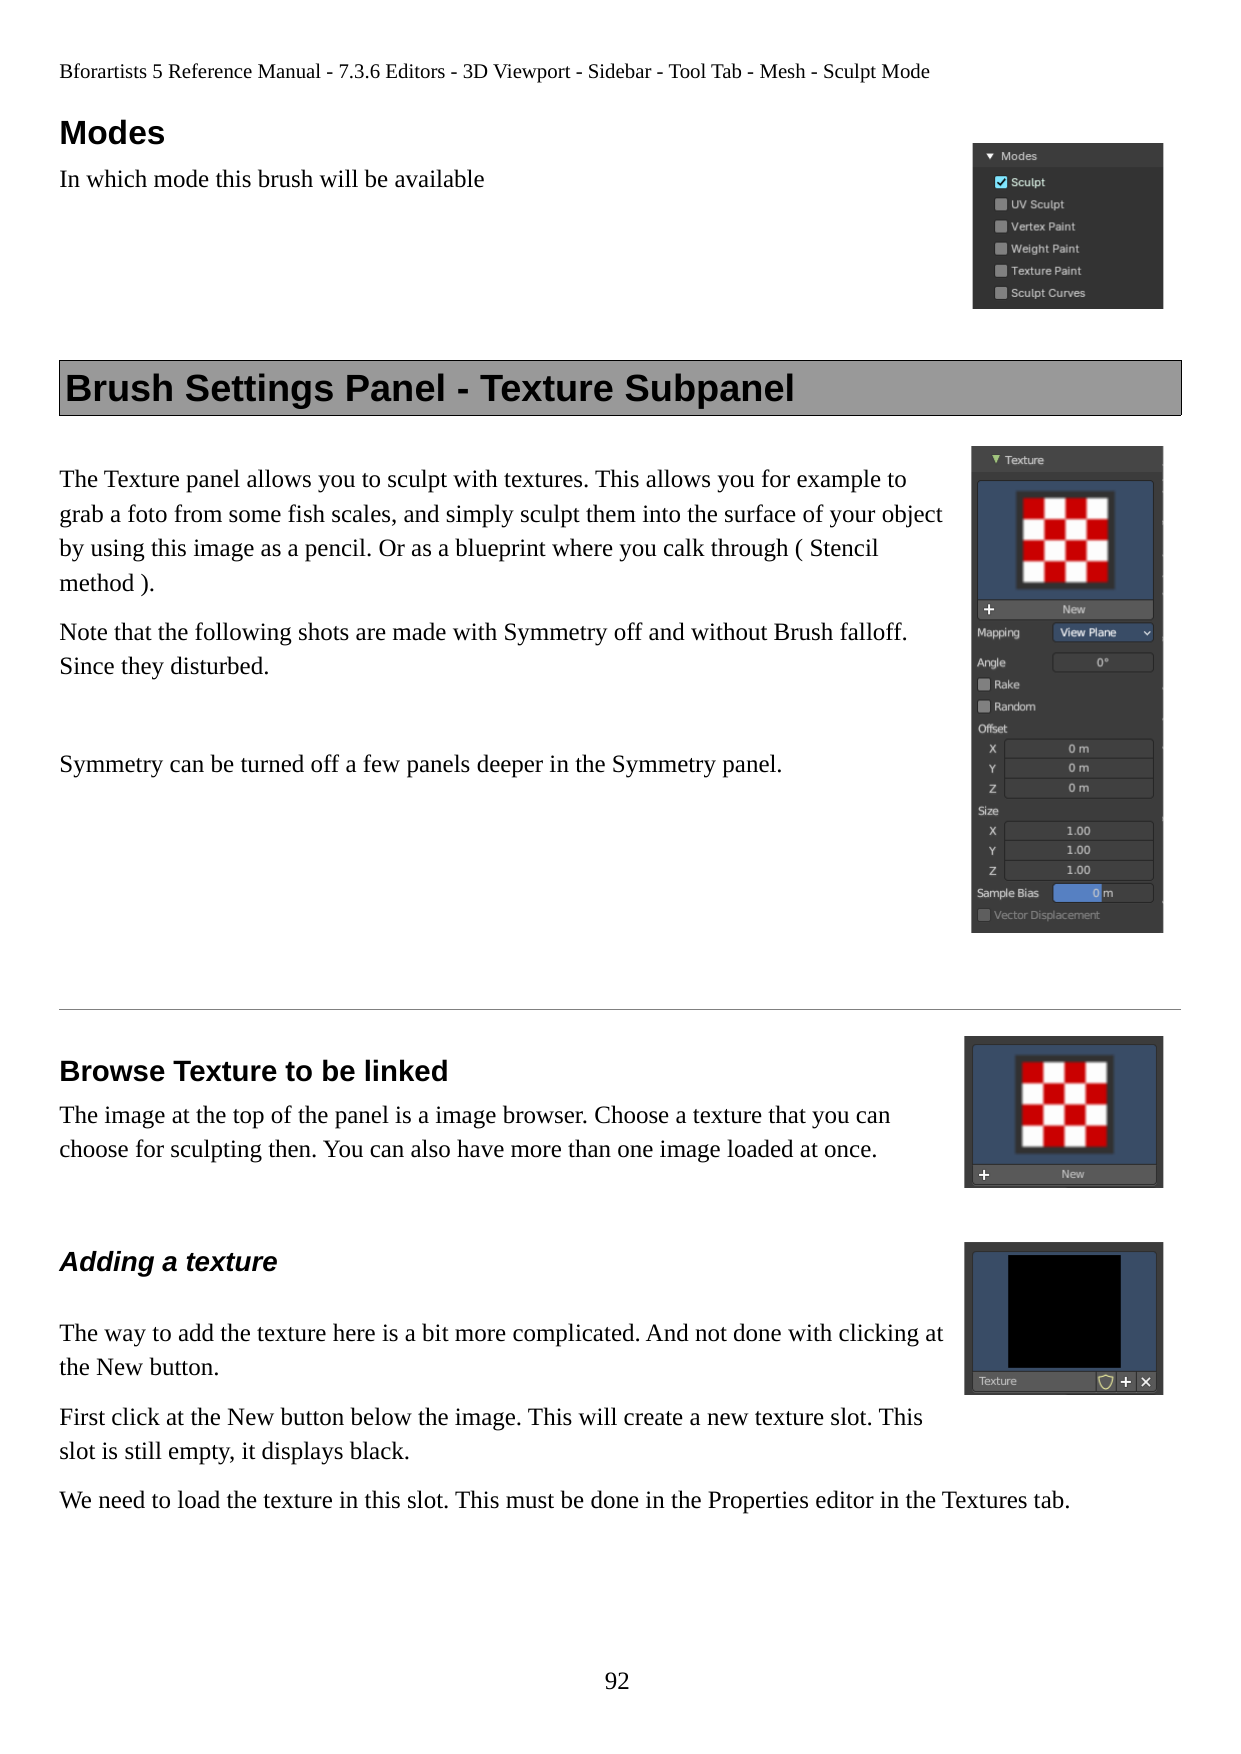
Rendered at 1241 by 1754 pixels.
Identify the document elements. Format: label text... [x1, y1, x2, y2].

text We need to load the texture in this slot. This must be done in the Properties editor in the Textures tab. [59, 1485, 1181, 1514]
subtitle [1164, 1245, 1181, 1277]
text Symmetry can be turned off a few panels deeper in the Symmetry panel. [59, 749, 971, 778]
subtitle Modes [59, 113, 1181, 151]
subtitle Browse Texture to be linked [59, 1053, 964, 1087]
text The image at the top of the panel is a image browser. Choose a texture that you can choose for sculpting then. You can also have more than one image loaded at once. [59, 1100, 964, 1163]
picture [964, 1036, 1164, 1188]
text Note that the following shots are made with Symmetry off and without Brush falloff. Since they disturbed. [59, 617, 971, 680]
subtitle [1164, 1053, 1181, 1087]
picture [964, 1242, 1164, 1395]
picture [971, 446, 1164, 933]
text First click at the New button below the image. This will create a new texture slot. This slot is still empty, it displays black. [59, 1402, 1181, 1465]
text In which mode this brush will be available [59, 164, 972, 192]
picture [972, 143, 1164, 309]
text The Texture panel allows you to sculpt with textures. This allows you for example to grab a foto from some fish scales, and simply sculpt them into the surface of your object by using this image as a pencil. Or as a blueprint where you calk through ( Stencil method ). [59, 464, 971, 597]
subtitle Adding a texture [59, 1245, 964, 1277]
text The way to add the texture here is a bit more complicated. And not done with clicking at the New button. [59, 1318, 964, 1381]
table_header Brush Settings Panel - Texture Subpanel [60, 361, 1181, 415]
